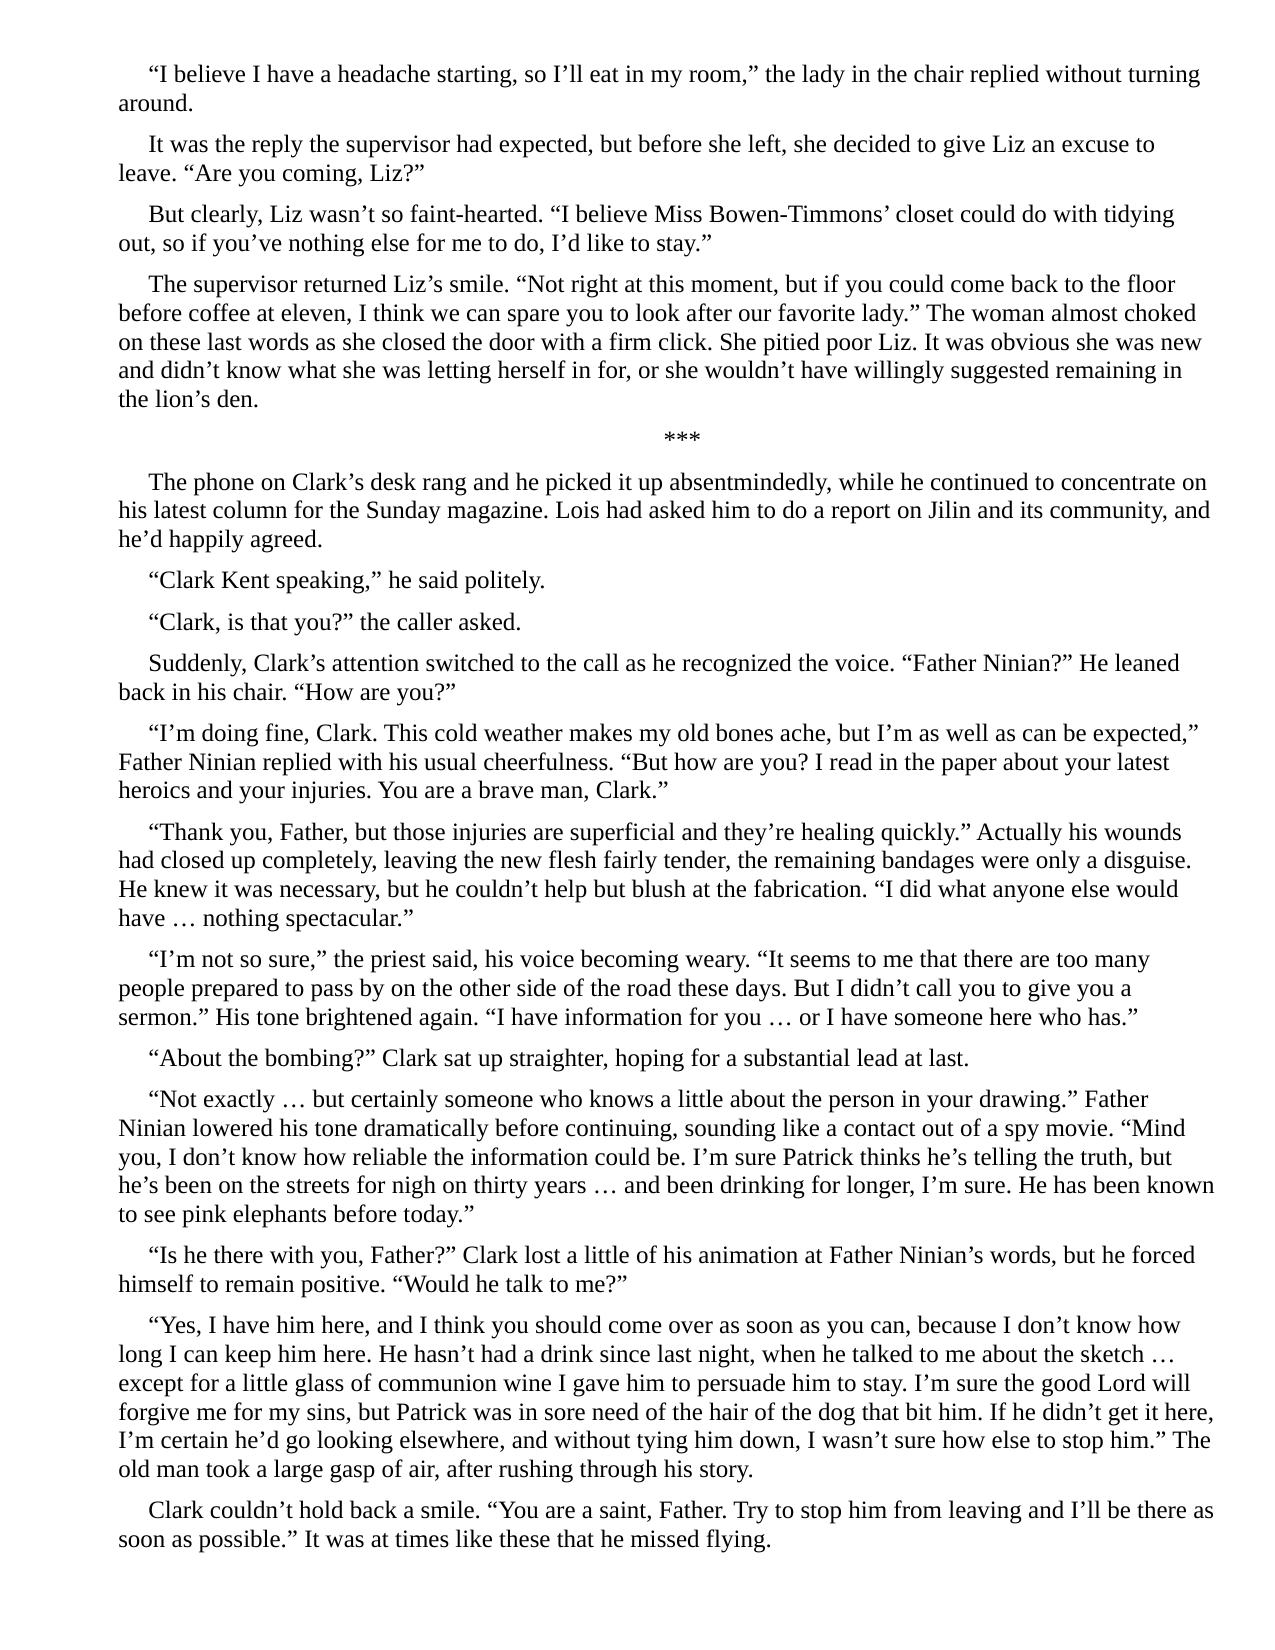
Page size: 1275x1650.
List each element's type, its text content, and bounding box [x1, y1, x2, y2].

text *** [118, 425, 1216, 454]
text “Not exactly … but certainly someone who knows a little about the person in your drawing.” Father Ninian lowered his tone dramatically before continuing, sounding like a contact out of a spy movie. “Mind you, I don’t know how reliable the information could be. I’m sure Patrick thinks he’s telling the truth, but he’s been on the streets for nigh on thirty years … and been drinking for longer, I’m sure. He has been known to see pink elephants before today.” [118, 1084, 1216, 1228]
text “I’m doing fine, Clark. This cold weather makes my old bones ache, but I’m as well as can be expected,” Father Ninian replied with his usual cheerfulness. “But how are you? I read in the paper about your latest heroics and your injuries. You are a brave man, Clark.” [118, 718, 1216, 804]
text Suddenly, Clark’s attention switched to the call as he recognized the voice. “Father Ninian?” He leaned back in his chair. “How are you?” [118, 648, 1216, 705]
text “Is he there with you, Father?” Clark lost a little of his animation at Father Ninian’s words, but he forced himself to remain positive. “Would he talk to me?” [118, 1240, 1216, 1298]
text “Yes, I have him here, and I think you should come over as soon as you can, because I don’t know how long I can keep him here. He hasn’t had a drink since last night, when he talked to me about the sketch … except for a little glass of communion wine I gave him to persuade him to stay. I’m sure the good Lord will forgive me for my sins, but Patrick was in sore need of the hair of the dog that bit him. If he didn’t get it here, I’m certain he’d go looking elsewhere, and without tying him down, I wasn’t sure how else to stop him.” The old man took a large gasp of air, after rushing through his story. [118, 1310, 1216, 1483]
text “Clark, is that you?” the caller asked. [118, 607, 1216, 635]
text “About the bombing?” Clark sat up straighter, hoping for a substantial lead at last. [118, 1043, 1216, 1072]
text “I’m not so sure,” the priest said, his voice becoming weary. “It seems to me that there are too many people prepared to pass by on the other side of the road these days. But I didn’t call you to give you a sermon.” His tone brightened again. “I have information for you … or I have someone here who has.” [118, 944, 1216, 1030]
text It was the reply the supervisor had expected, but before she left, she decided to give Liz an excuse to leave. “Are you coming, Liz?” [118, 129, 1216, 187]
text “Clark Kent speaking,” he said politely. [118, 565, 1216, 594]
text But clearly, Liz wasn’t so faint-hearted. “I believe Miss Bowen-Timmons’ closet could do with tidying out, so if you’ve nothing else for me to do, I’d like to stay.” [118, 199, 1216, 257]
text The supervisor returned Liz’s smile. “Not right at this moment, but if you could come back to the floor before coffee at eleven, I think we can spare you to look after our favorite lady.” The woman almost choked on these last words as she closed the door with a firm click. She pitied poor Liz. It was obvious she was new and didn’t know what she was letting herself in for, or she wouldn’t have willingly suggested remaining in the lion’s den. [118, 269, 1216, 413]
text The phone on Clark’s desk rang and he picked it up absentmindedly, while he continued to concentrate on his latest column for the Sunday magazine. Lois had asked him to do a report on Jilin and its community, and he’d happily agreed. [118, 467, 1216, 553]
text “Thank you, Father, but those injuries are superficial and they’re healing quickly.” Actually his wounds had closed up completely, leaving the new flesh fairly tender, the remaining bandages were only a disguise. He knew it was necessary, but he couldn’t help but blush at the fabrication. “I did what anyone else would have … nothing spectacular.” [118, 817, 1216, 932]
text Clark couldn’t hold back a smile. “You are a saint, Father. Try to stop him from leaving and I’ll be there as soon as possible.” It was at times like these that he missed flying. [118, 1495, 1216, 1553]
text “I believe I have a headache starting, so I’ll eat in my room,” the lady in the chair replied without turning around. [118, 59, 1216, 117]
